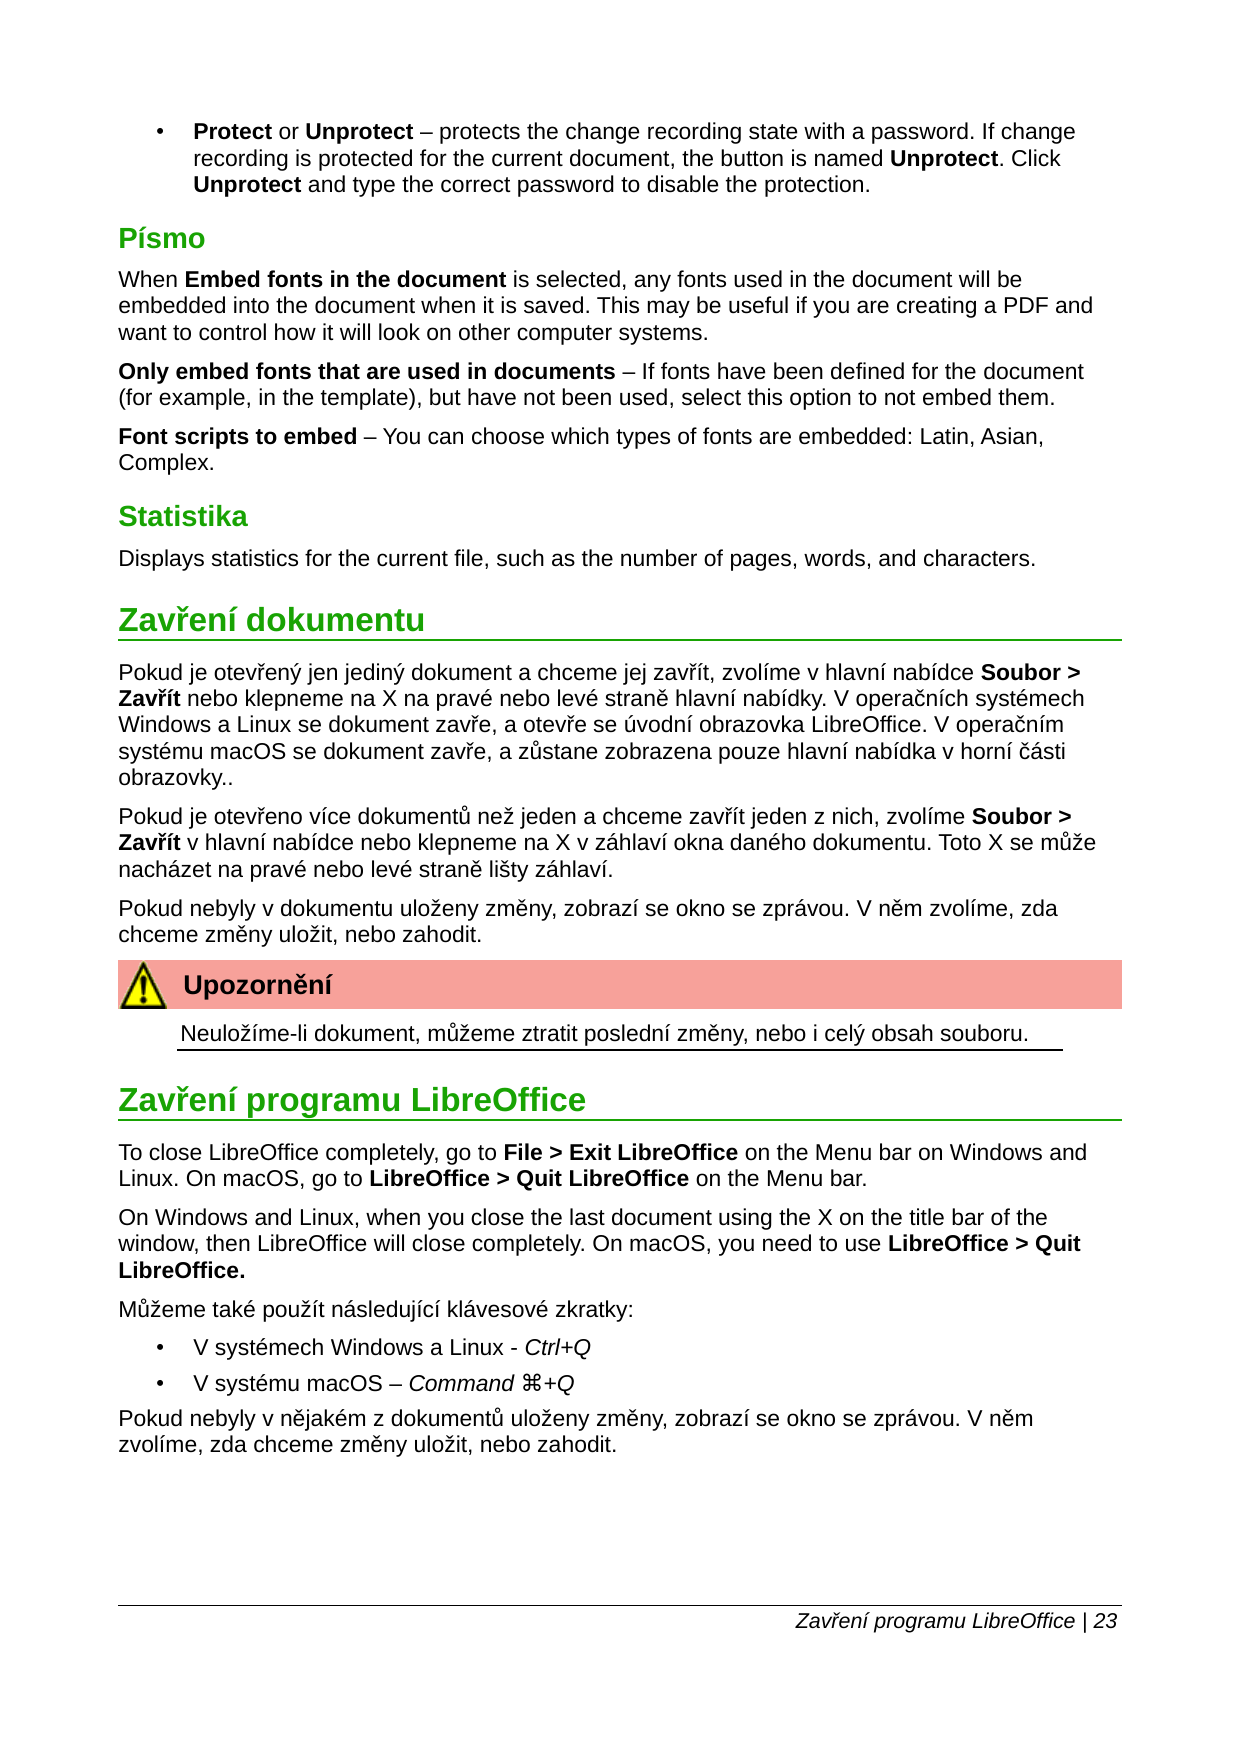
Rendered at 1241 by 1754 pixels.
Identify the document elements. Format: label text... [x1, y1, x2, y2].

text When Embed fonts in the document is selected, any fonts used in the document will be embedded into the document when it is saved. This may be useful if you are creating a PDF and want to control how it will look on other computer systems. [118, 266, 1122, 345]
subtitle Statistika [118, 499, 1122, 533]
subtitle Zavření programu LibreOffice [118, 1081, 1122, 1119]
text Only embed fonts that are used in documents – If fonts have been defined for the document (for example, in the template), but have not been used, select this option to not embed them. [118, 358, 1122, 410]
subtitle Písmo [118, 221, 1122, 254]
text Pokud je otevřeno více dokumentů než jeden a chceme zavřít jeden z nich, zvolíme Soubor > Zavřít v hlavní nabídce nebo klepneme na X v záhlaví okna daného dokumentu. Toto X se může nacházet na pravé nebo levé straně lišty záhlaví. [118, 803, 1122, 882]
subtitle Zavření dokumentu [118, 600, 1122, 639]
text Neuložíme-li dokument, můžeme ztratit poslední změny, nebo i celý obsah souboru. [177, 1017, 1063, 1049]
text Pokud je otevřený jen jediný dokument a chceme jej zavřít, zvolíme v hlavní nabídce Soubor > Zavřít nebo klepneme na X na pravé nebo levé straně hlavní nabídky. V operačních systémech Windows a Linux se dokument zavře, a otevře se úvodní obrazovka LibreOffice. V operačním systému macOS se dokument zavře, a zůstane zobrazena pouze hlavní nabídka v horní části obrazovky.. [118, 659, 1122, 790]
text Pokud nebyly v dokumentu uloženy změny, zobrazí se okno se zprávou. V něm zvolíme, zda chceme změny uložit, nebo zahodit. [118, 894, 1122, 947]
subtitle Upozornění [167, 960, 1122, 1009]
text On Windows and Linux, when you close the last document using the X on the title bar of the window, then LibreOffice will close completely. On macOS, you need to use LibreOffice > Quit LibreOffice. [118, 1204, 1122, 1283]
text Font scripts to embed – You can choose which types of fonts are embedded: Latin, Asian, Complex. [118, 423, 1122, 476]
list V systémech Windows a Linux - Ctrl+Q [156, 1334, 1122, 1361]
text To close LibreOffice completely, go to File > Exit LibreOffice on the Menu bar on Windows and Linux. On macOS, go to LibreOffice > Quit LibreOffice on the Menu bar. [118, 1139, 1122, 1191]
text Pokud nebyly v nějakém z dokumentů uloženy změny, zobrazí se okno se zprávou. V něm zvolíme, zda chceme změny uložit, nebo zahodit. [118, 1405, 1122, 1457]
text Můžeme také použít následující klávesové zkratky: [118, 1296, 1122, 1322]
list Protect or Unprotect – protects the change recording state with a password. If change recording is protected for the current document, the button is named Unprotect. Click Unprotect and type the correct password to disable the protection. [156, 118, 1122, 197]
list V systému macOS – Command ⌘+Q [156, 1369, 1122, 1396]
picture [119, 960, 167, 1009]
text Displays statistics for the current file, such as the number of pages, words, and characters. [118, 544, 1122, 571]
